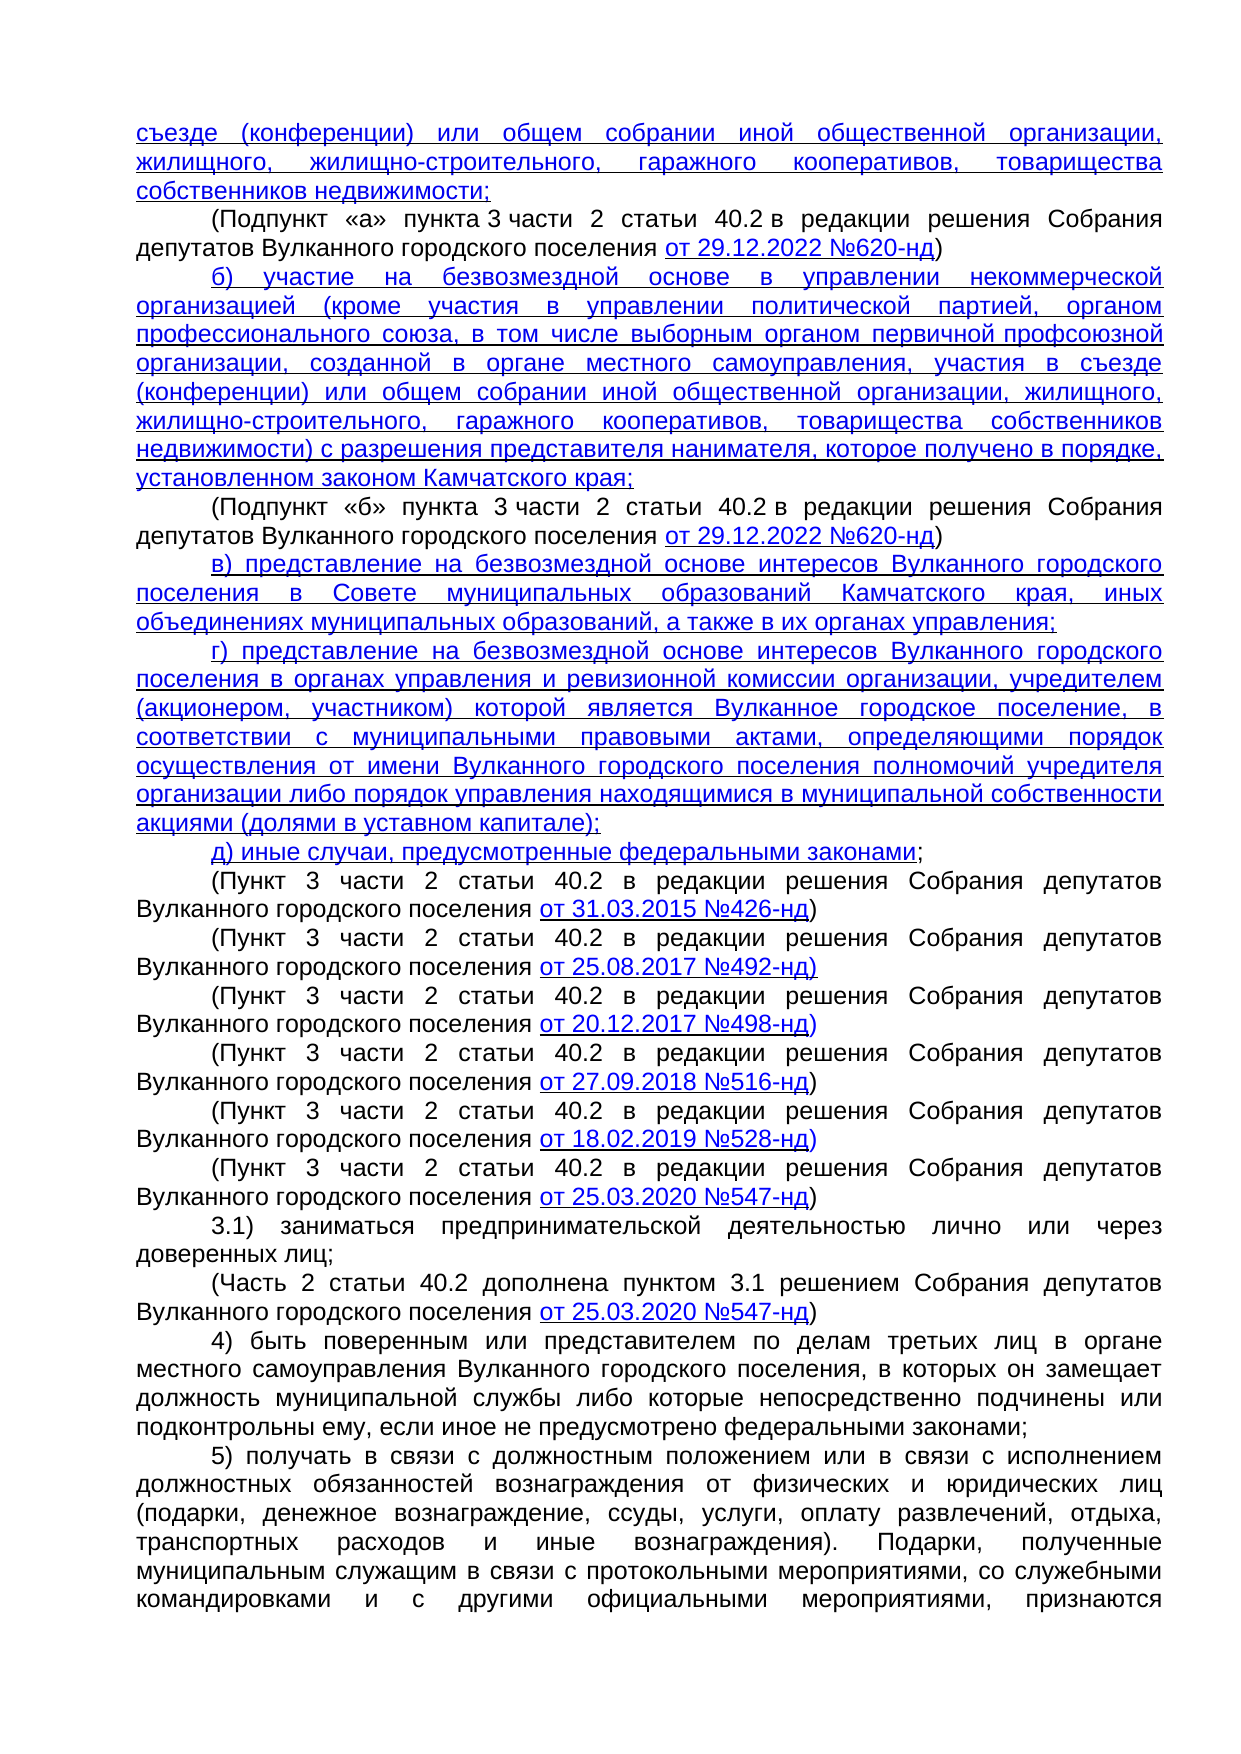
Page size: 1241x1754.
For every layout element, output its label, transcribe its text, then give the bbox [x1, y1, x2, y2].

text установленном законом Камчатского края; [136, 461, 1163, 492]
text собственников недвижимости; [136, 173, 1163, 204]
text осуществления от имени Вулканного городского поселения полномочий учредителя [136, 748, 1163, 776]
text (Подпункт «б» пункта 3 части 2 статьи 40.2 в редакции решения Собрания депутатов Вулканного городского поселения от 29.12.2022 №620-нд) [136, 492, 1163, 549]
text (Часть 2 статьи 40.2 дополнена пунктом 3.1 решением Собрания депутатов Вулканного городского поселения от 25.03.2020 №547-нд) [136, 1268, 1163, 1326]
text (акционером, участником) которой является Вулканное городское поселение, в [136, 691, 1163, 718]
text (Пункт 3 части 2 статьи 40.2 в редакции решения Собрания депутатов Вулканного городского поселения от 31.03.2015 №426-нд) [136, 866, 1163, 923]
text 3.1) заниматься предпринимательской деятельностью лично или через доверенных лиц; [136, 1211, 1163, 1268]
text съезде (конференции) или общем собрании иной общественной организации, [136, 118, 1163, 143]
text 5) получать в связи с должностным положением или в связи с исполнением должностных обязанностей вознаграждения от физических и юридических лиц (подарки, денежное вознаграждение, ссуды, услуги, оплату развлечений, отдыха, транспортных расходов и иные вознаграждения). Подарки, полученные муниципальным служащим в связи с протокольными мероприятиями, со служебными командировками и с другими официальными мероприятиями, признаются [136, 1441, 1163, 1613]
text (Пункт 3 части 2 статьи 40.2 в редакции решения Собрания депутатов Вулканного городского поселения от 18.02.2019 №528-нд) [136, 1096, 1163, 1153]
text жилищного, жилищно-строительного, гаражного кооперативов, товарищества [136, 144, 1163, 172]
text (Пункт 3 части 2 статьи 40.2 в редакции решения Собрания депутатов Вулканного городского поселения от 27.09.2018 №516-нд) [136, 1038, 1163, 1096]
text акциями (долями в уставном капитале); [136, 806, 1163, 837]
text (Пункт 3 части 2 статьи 40.2 в редакции решения Собрания депутатов Вулканного городского поселения от 20.12.2017 №498-нд) [136, 981, 1163, 1038]
text 4) быть поверенным или представителем по делам третьих лиц в органе местного самоуправления Вулканного городского поселения, в которых он замещает должность муниципальной службы либо которые непосредственно подчинены или подконтрольны ему, если иное не предусмотрено федеральными законами; [136, 1326, 1163, 1441]
text соответствии с муниципальными правовыми актами, определяющими порядок [136, 719, 1163, 747]
text (Пункт 3 части 2 статьи 40.2 в редакции решения Собрания депутатов Вулканного городского поселения от 25.08.2017 №492-нд) [136, 923, 1163, 981]
text жилищно-строительного, гаражного кооперативов, товарищества собственников [136, 403, 1163, 431]
text организации, созданной в органе местного самоуправления, участия в съезде [136, 346, 1163, 373]
text (Пункт 3 части 2 статьи 40.2 в редакции решения Собрания депутатов Вулканного городского поселения от 25.03.2020 №547-нд) [136, 1153, 1163, 1211]
text недвижимости) с разрешения представителя нанимателя, которое получено в порядке, [136, 432, 1163, 459]
text профессионального союза, в том числе выборным органом первичной профсоюзной [136, 317, 1163, 344]
text б) участие на безвозмездной основе в управлении некоммерческой организацией (кроме участия в управлении политической партией, органом [136, 262, 1163, 316]
text в) представление на безвозмездной основе интересов Вулканного городского поселения в Совете муниципальных образований Камчатского края, иных [136, 549, 1163, 603]
text (Подпункт «а» пункта 3 части 2 статьи 40.2 в редакции решения Собрания депутатов Вулканного городского поселения от 29.12.2022 №620-нд) [136, 204, 1163, 262]
text объединениях муниципальных образований, а также в их органах управления; [136, 604, 1163, 636]
text (конференции) или общем собрании иной общественной организации, жилищного, [136, 374, 1163, 402]
text г) представление на безвозмездной основе интересов Вулканного городского поселения в органах управления и ревизионной комиссии организации, учредителем [136, 636, 1163, 689]
text д) иные случаи, предусмотренные федеральными законами; [136, 837, 1163, 866]
text организации либо порядок управления находящимися в муниципальной собственности [136, 777, 1163, 804]
